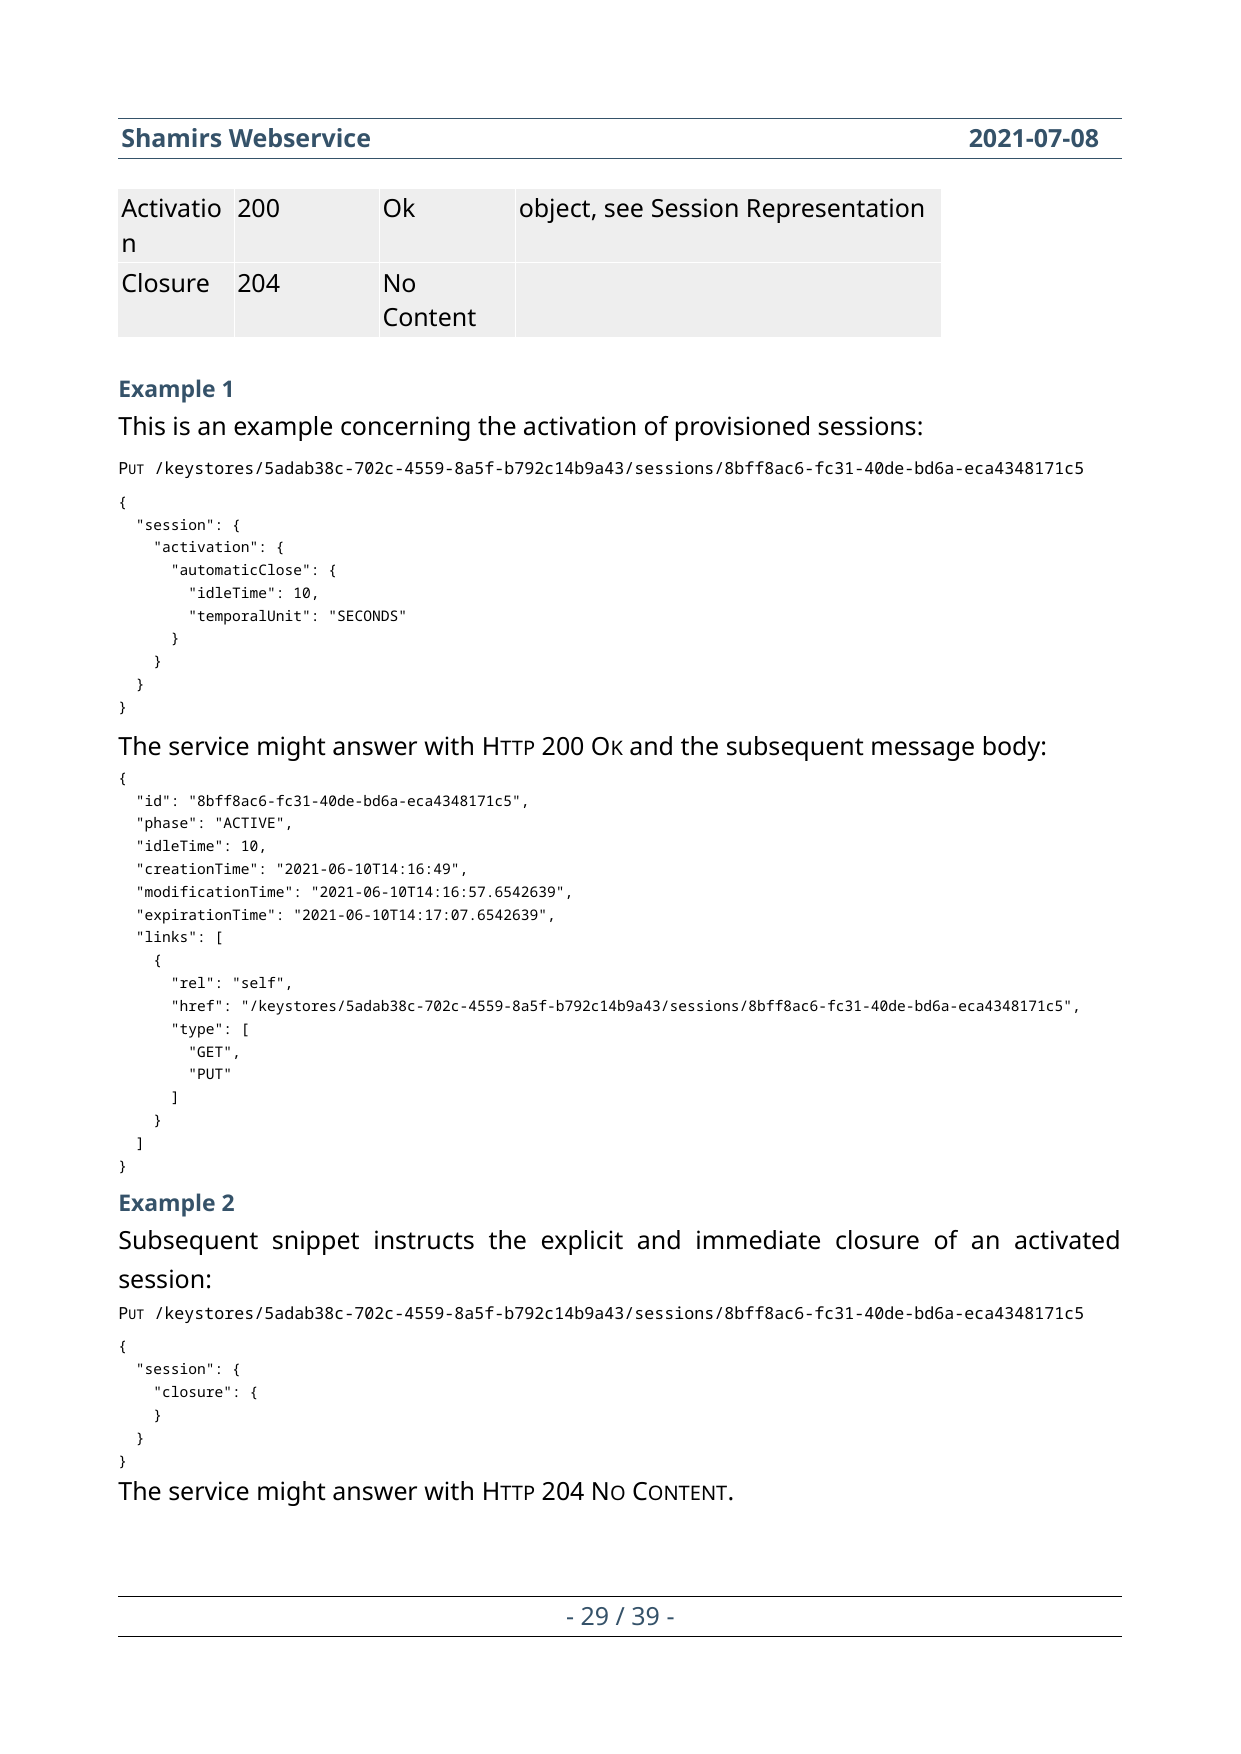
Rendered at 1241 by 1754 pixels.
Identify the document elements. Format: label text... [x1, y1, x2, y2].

text Example 2 [118, 1187, 1122, 1218]
table_cell 200 [235, 189, 379, 262]
text "links": [ [118, 927, 1122, 947]
text "href": "/keystores/5adab38c-702c-4559-8a5f-b792c14b9a43/sessions/8bff8ac6-fc31-40de-bd6a-eca4348171c5", [118, 996, 1122, 1016]
text "GET", [118, 1041, 1122, 1061]
table_cell Ok [380, 189, 515, 262]
text "idleTime": 10, [118, 836, 1122, 856]
text { [118, 768, 1122, 787]
text This is an example concerning the activation of provisioned sessions: [118, 408, 1122, 443]
table_cell Closure [118, 263, 234, 337]
text "PUT" [118, 1064, 1122, 1084]
text "session": { [118, 1359, 1122, 1379]
text } [118, 697, 1122, 717]
text } [118, 651, 1122, 671]
text } [118, 1405, 1122, 1424]
text "id": "8bff8ac6-fc31-40de-bd6a-eca4348171c5", [118, 790, 1122, 810]
table_cell object, see Session Representation [516, 189, 941, 262]
text } [118, 1450, 1122, 1470]
text ] [118, 1133, 1122, 1152]
text Example 1 [118, 373, 1122, 404]
text { [118, 950, 1122, 970]
text "idleTime": 10, [118, 583, 1122, 603]
text "temporalUnit": "SECONDS" [118, 606, 1122, 625]
text ] [118, 1087, 1122, 1107]
text "expirationTime": "2021-06-10T14:17:07.6542639", [118, 904, 1122, 924]
text } [118, 628, 1122, 648]
text "automaticClose": { [118, 560, 1122, 580]
text Put /keystores/5adab38c-702c-4559-8a5f-b792c14b9a43/sessions/8bff8ac6-fc31-40de-bd6a-eca4348171c5 [118, 457, 1122, 479]
table_cell No Content [380, 263, 515, 337]
table_cell 204 [235, 263, 379, 337]
text { [118, 491, 1122, 511]
text } [118, 1155, 1122, 1175]
text "rel": "self", [118, 973, 1122, 993]
text { [118, 1336, 1122, 1356]
text Subsequent snippet instructs the explicit and immediate closure of an activated session: [118, 1223, 1122, 1296]
text The service might answer with Http 200 Ok and the subsequent message body: [118, 728, 1122, 762]
text "session": { [118, 514, 1122, 534]
text "activation": { [118, 537, 1122, 557]
text } [118, 1110, 1122, 1130]
text "phase": "ACTIVE", [118, 813, 1122, 833]
text Put /keystores/5adab38c-702c-4559-8a5f-b792c14b9a43/sessions/8bff8ac6-fc31-40de-bd6a-eca4348171c5 [118, 1301, 1122, 1324]
text } [118, 674, 1122, 694]
text The service might answer with Http 204 No Content. [118, 1473, 1122, 1507]
text "type": [ [118, 1018, 1122, 1038]
text } [118, 1427, 1122, 1447]
table_cell Activation [118, 189, 234, 262]
text "modificationTime": "2021-06-10T14:16:57.6542639", [118, 882, 1122, 902]
text "closure": { [118, 1382, 1122, 1402]
table_cell [516, 263, 941, 337]
text "creationTime": "2021-06-10T14:16:49", [118, 859, 1122, 879]
